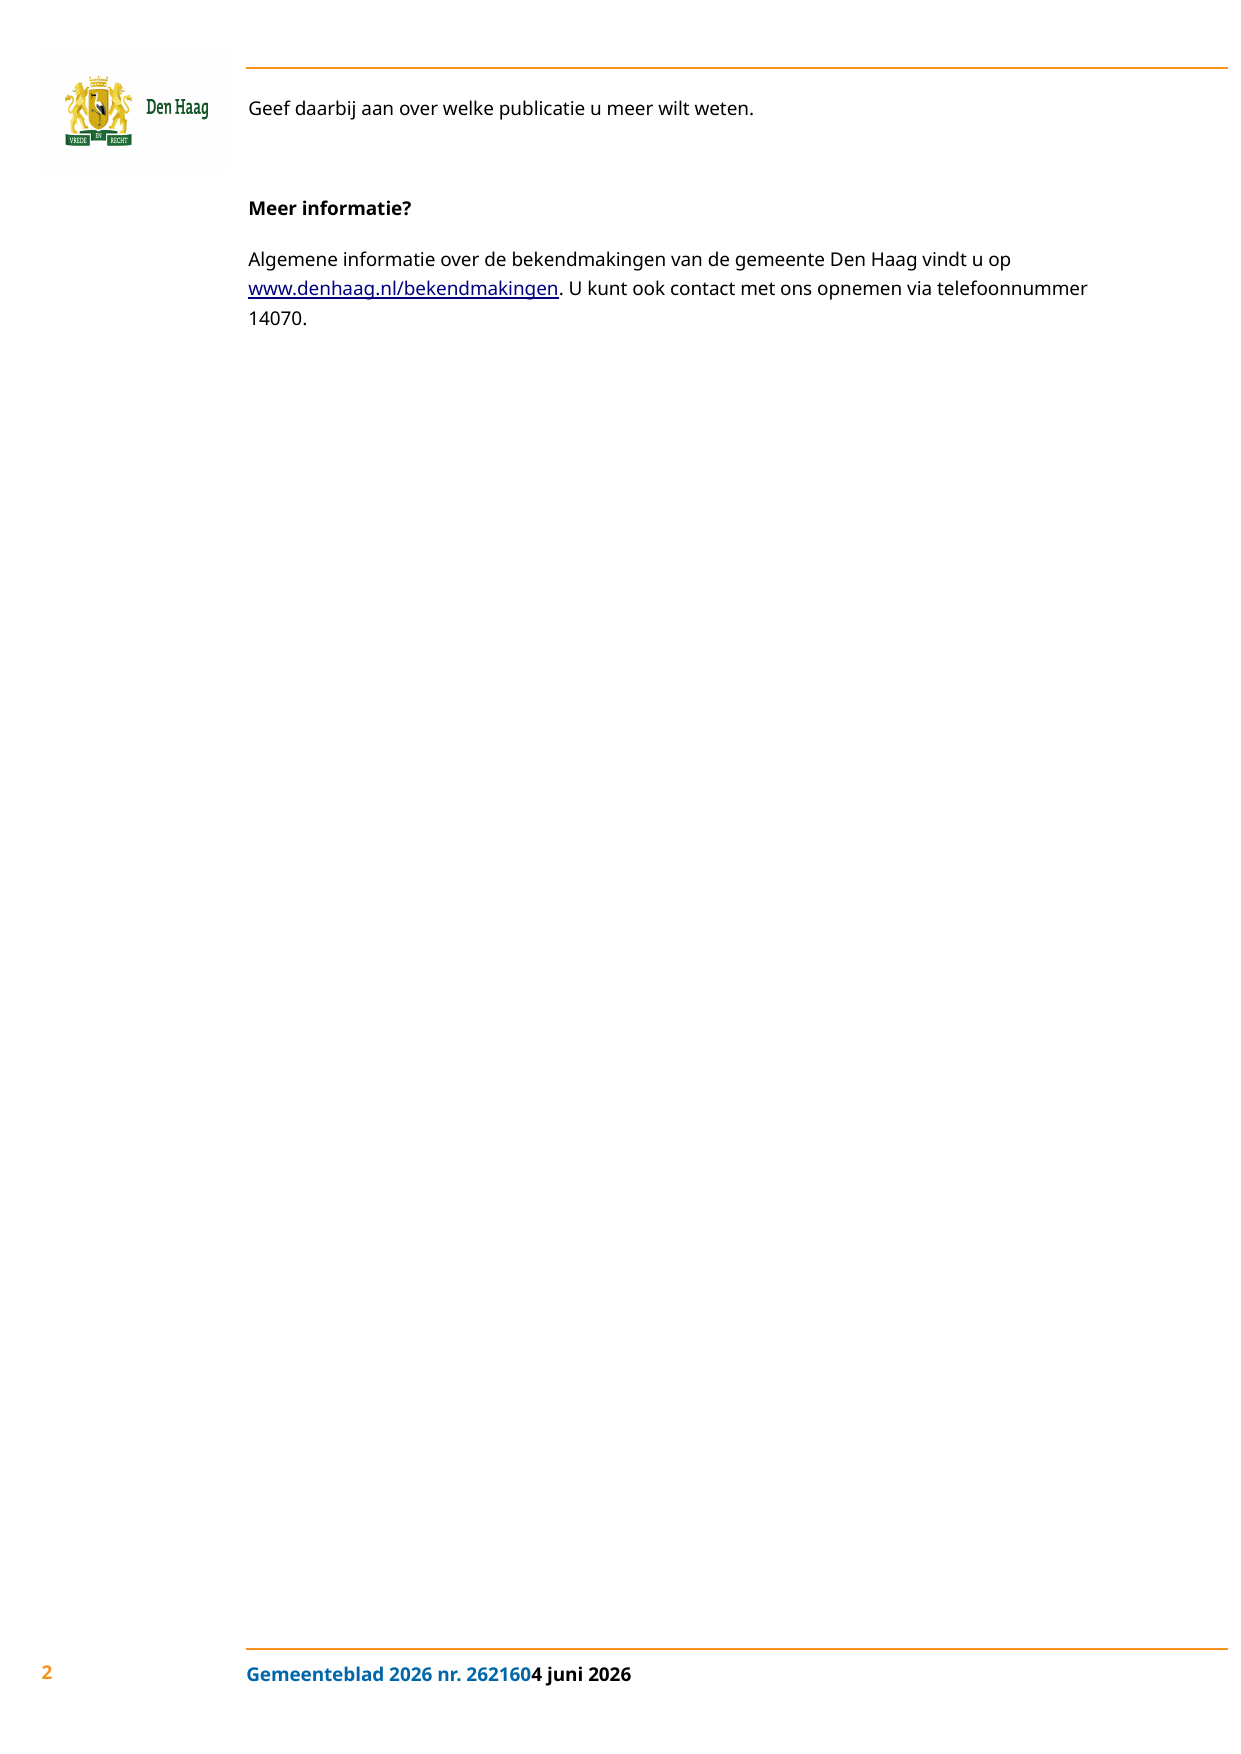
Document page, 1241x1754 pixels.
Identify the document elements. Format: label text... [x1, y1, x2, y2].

text Meer informatie? [248, 196, 1152, 221]
text Algemene informatie over de bekendmakingen van de gemeente Den Haag vindt u op www.denhaag.nl/bekendmakingen. U kunt ook contact met ons opnemen via telefoonnummer 14070. [248, 246, 1152, 331]
text Geef daarbij aan over welke publicatie u meer wilt weten. [248, 95, 1152, 121]
picture [41, 47, 231, 172]
